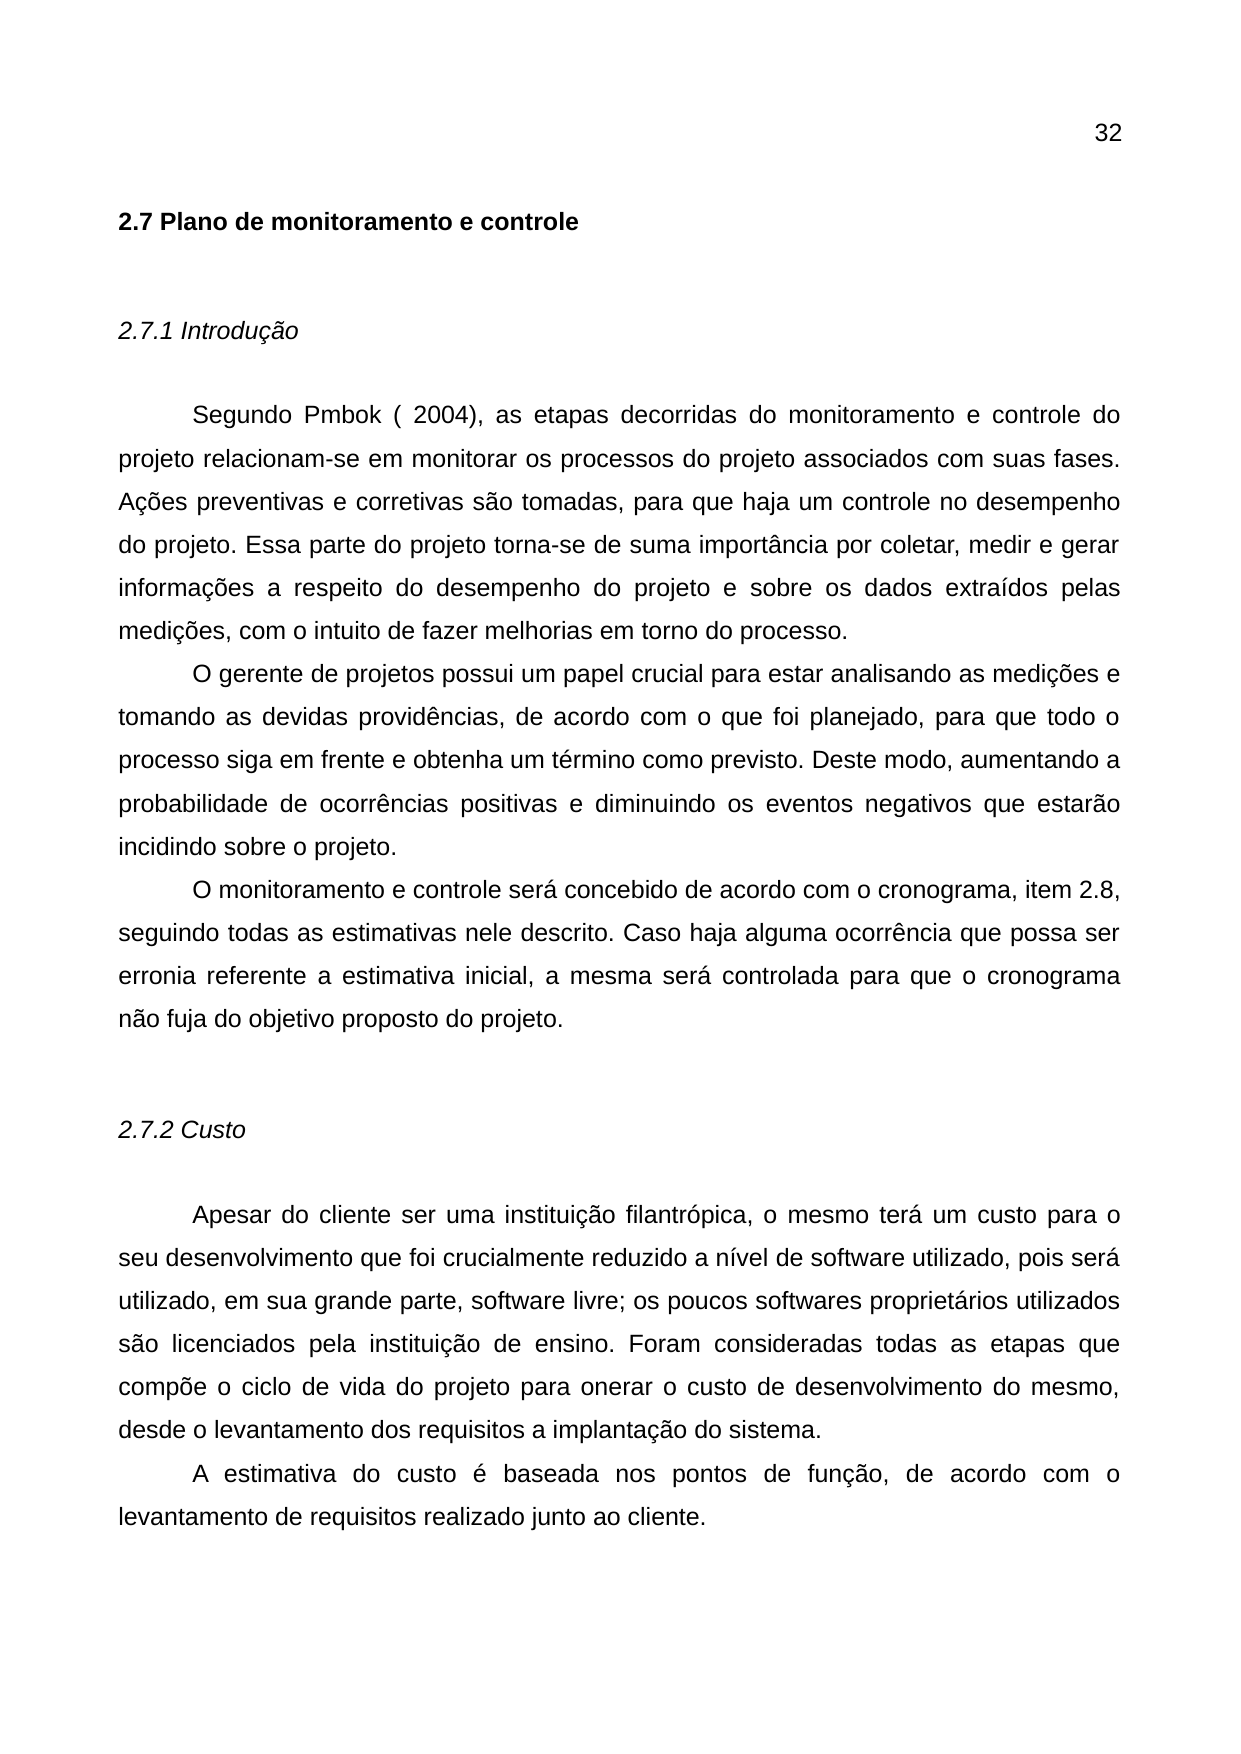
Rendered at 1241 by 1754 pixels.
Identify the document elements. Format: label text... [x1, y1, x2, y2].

text A estimativa do custo é baseada nos pontos de função, de acordo com o levantamento de requisitos realizado junto ao cliente. [118, 1458, 1122, 1530]
text O gerente de projetos possui um papel crucial para estar analisando as medições e tomando as devidas providências, de acordo com o que foi planejado, para que todo o processo siga em frente e obtenha um término como previsto. Deste modo, aumentando a probabilidade de ocorrências positivas e diminuindo os eventos negativos que estarão incidindo sobre o projeto. [118, 659, 1122, 860]
text Segundo Pmbok ( 2004), as etapas decorridas do monitoramento e controle do projeto relacionam-se em monitorar os processos do projeto associados com suas fases. Ações preventivas e corretivas são tomadas, para que haja um controle no desempenho do projeto. Essa parte do projeto torna-se de suma importância por coletar, medir e gerar informações a respeito do desempenho do projeto e sobre os dados extraídos pelas medições, com o intuito de fazer melhorias em torno do processo. [118, 400, 1122, 645]
subtitle 2.7 Plano de monitoramento e controle [118, 207, 1122, 235]
text O monitoramento e controle será concebido de acordo com o cronograma, item 2.8, seguindo todas as estimativas nele descrito. Caso haja alguma ocorrência que possa ser erronia referente a estimativa inicial, a mesma será controlada para que o cronograma não fuja do objetivo proposto do projeto. [118, 875, 1122, 1033]
subtitle 2.7.1 Introdução [118, 316, 1122, 345]
subtitle 2.7.2 Custo [118, 1115, 1122, 1144]
text Apesar do cliente ser uma instituição filantrópica, o mesmo terá um custo para o seu desenvolvimento que foi crucialmente reduzido a nível de software utilizado, pois será utilizado, em sua grande parte, software livre; os poucos softwares proprietários utilizados são licenciados pela instituição de ensino. Foram consideradas todas as etapas que compõe o ciclo de vida do projeto para onerar o custo de desenvolvimento do mesmo, desde o levantamento dos requisitos a implantação do sistema. [118, 1200, 1122, 1444]
